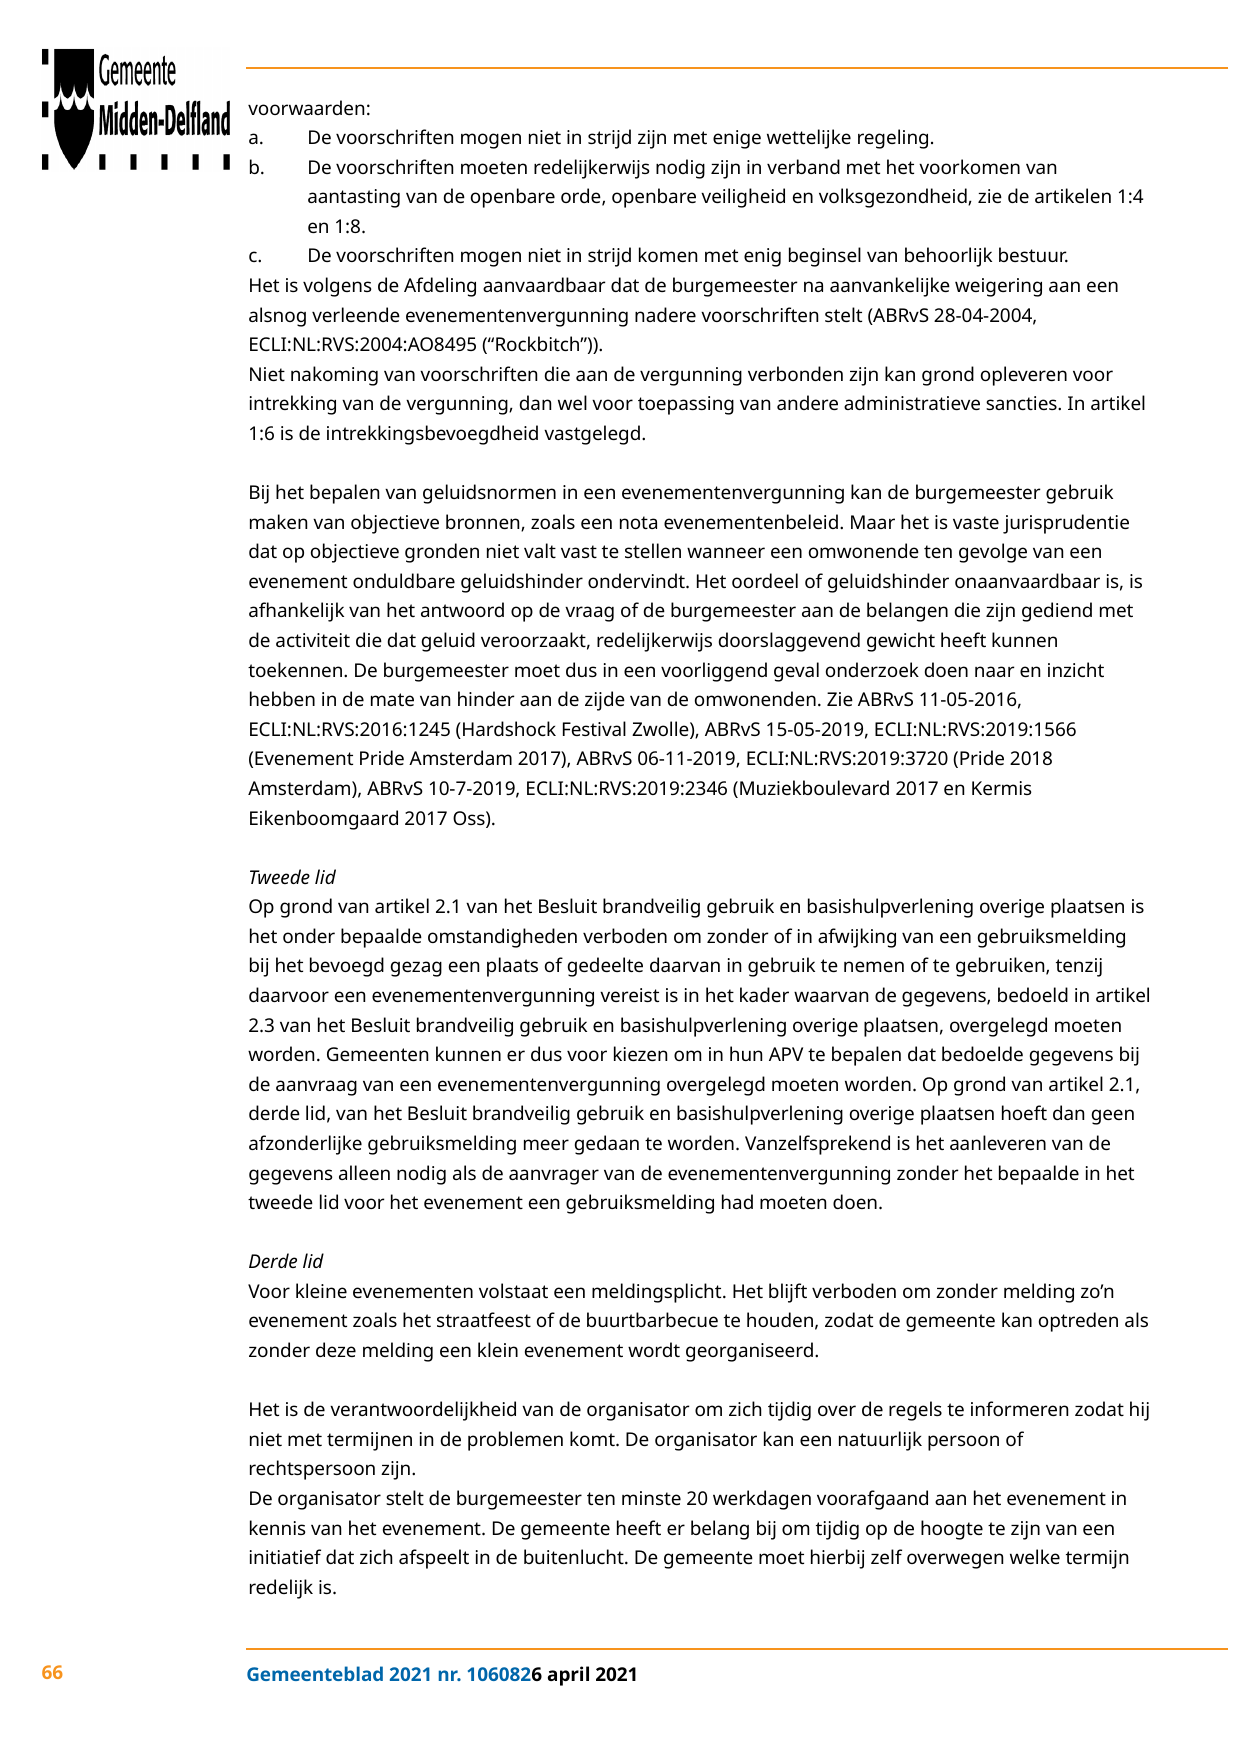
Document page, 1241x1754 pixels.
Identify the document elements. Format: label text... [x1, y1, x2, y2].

text Tweede lid [248, 864, 1152, 890]
list De voorschriften mogen niet in strijd zijn met enige wettelijke regeling. [248, 124, 1152, 150]
picture [41, 47, 231, 172]
text voorwaarden: [248, 95, 1152, 121]
text Het is volgens de Afdeling aanvaardbaar dat de burgemeester na aanvankelijke weigering aan een alsnog verleende evenementenvergunning nadere voorschriften stelt (ABRvS 28-04-2004, ECLI:NL:RVS:2004:AO8495 (“Rockbitch”)). [248, 272, 1152, 357]
text Op grond van artikel 2.1 van het Besluit brandveilig gebruik en basishulpverlening overige plaatsen is het onder bepaalde omstandigheden verboden om zonder of in afwijking van een gebruiksmelding bij het bevoegd gezag een plaats of gedeelte daarvan in gebruik te nemen of te gebruiken, tenzij daarvoor een evenementenvergunning vereist is in het kader waarvan de gegevens, bedoeld in artikel 2.3 van het Besluit brandveilig gebruik en basishulpverlening overige plaatsen, overgelegd moeten worden. Gemeenten kunnen er dus voor kiezen om in hun APV te bepalen dat bedoelde gegevens bij de aanvraag van een evenementenvergunning overgelegd moeten worden. Op grond van artikel 2.1, derde lid, van het Besluit brandveilig gebruik en basishulpverlening overige plaatsen hoeft dan geen afzonderlijke gebruiksmelding meer gedaan te worden. Vanzelfsprekend is het aanleveren van de gegevens alleen nodig als de aanvrager van de evenementenvergunning zonder het bepaalde in het tweede lid voor het evenement een gebruiksmelding had moeten doen. [248, 893, 1152, 1215]
list De voorschriften mogen niet in strijd komen met enig beginsel van behoorlijk bestuur. [248, 243, 1152, 268]
text De organisator stelt de burgemeester ten minste 20 werkdagen voorafgaand aan het evenement in kennis van het evenement. De gemeente heeft er belang bij om tijdig op de hoogte te zijn van een initiatief dat zich afspeelt in de buitenlucht. De gemeente moet hierbij zelf overwegen welke termijn redelijk is. [248, 1485, 1152, 1600]
list De voorschriften moeten redelijkerwijs nodig zijn in verband met het voorkomen van aantasting van de openbare orde, openbare veiligheid en volksgezondheid, zie de artikelen 1:4 en 1:8. [248, 154, 1152, 239]
text Derde lid [248, 1248, 1152, 1274]
text Het is de verantwoordelijkheid van de organisator om zich tijdig over de regels te informeren zodat hij niet met termijnen in de problemen komt. De organisator kan een natuurlijk persoon of rechtspersoon zijn. [248, 1396, 1152, 1481]
text Niet nakoming van voorschriften die aan de vergunning verbonden zijn kan grond opleveren voor intrekking van de vergunning, dan wel voor toepassing van andere administratieve sancties. In artikel 1:6 is de intrekkingsbevoegdheid vastgelegd. [248, 361, 1152, 446]
text Bij het bepalen van geluidsnormen in een evenementenvergunning kan de burgemeester gebruik maken van objectieve bronnen, zoals een nota evenementenbeleid. Maar het is vaste jurisprudentie dat op objectieve gronden niet valt vast te stellen wanneer een omwonende ten gevolge van een evenement onduldbare geluidshinder ondervindt. Het oordeel of geluidshinder onaanvaardbaar is, is afhankelijk van het antwoord op de vraag of de burgemeester aan de belangen die zijn gediend met de activiteit die dat geluid veroorzaakt, redelijkerwijs doorslaggevend gewicht heeft kunnen toekennen. De burgemeester moet dus in een voorliggend geval onderzoek doen naar en inzicht hebben in de mate van hinder aan de zijde van de omwonenden. Zie ABRvS 11-05-2016, ECLI:NL:RVS:2016:1245 (Hardshock Festival Zwolle), ABRvS 15-05-2019, ECLI:NL:RVS:2019:1566 (Evenement Pride Amsterdam 2017), ABRvS 06-11-2019, ECLI:NL:RVS:2019:3720 (Pride 2018 Amsterdam), ABRvS 10-7-2019, ECLI:NL:RVS:2019:2346 (Muziekboulevard 2017 en Kermis Eikenboomgaard 2017 Oss). [248, 479, 1152, 831]
text Voor kleine evenementen volstaat een meldingsplicht. Het blijft verboden om zonder melding zo’n evenement zoals het straatfeest of de buurtbarbecue te houden, zodat de gemeente kan optreden als zonder deze melding een klein evenement wordt georganiseerd. [248, 1278, 1152, 1363]
